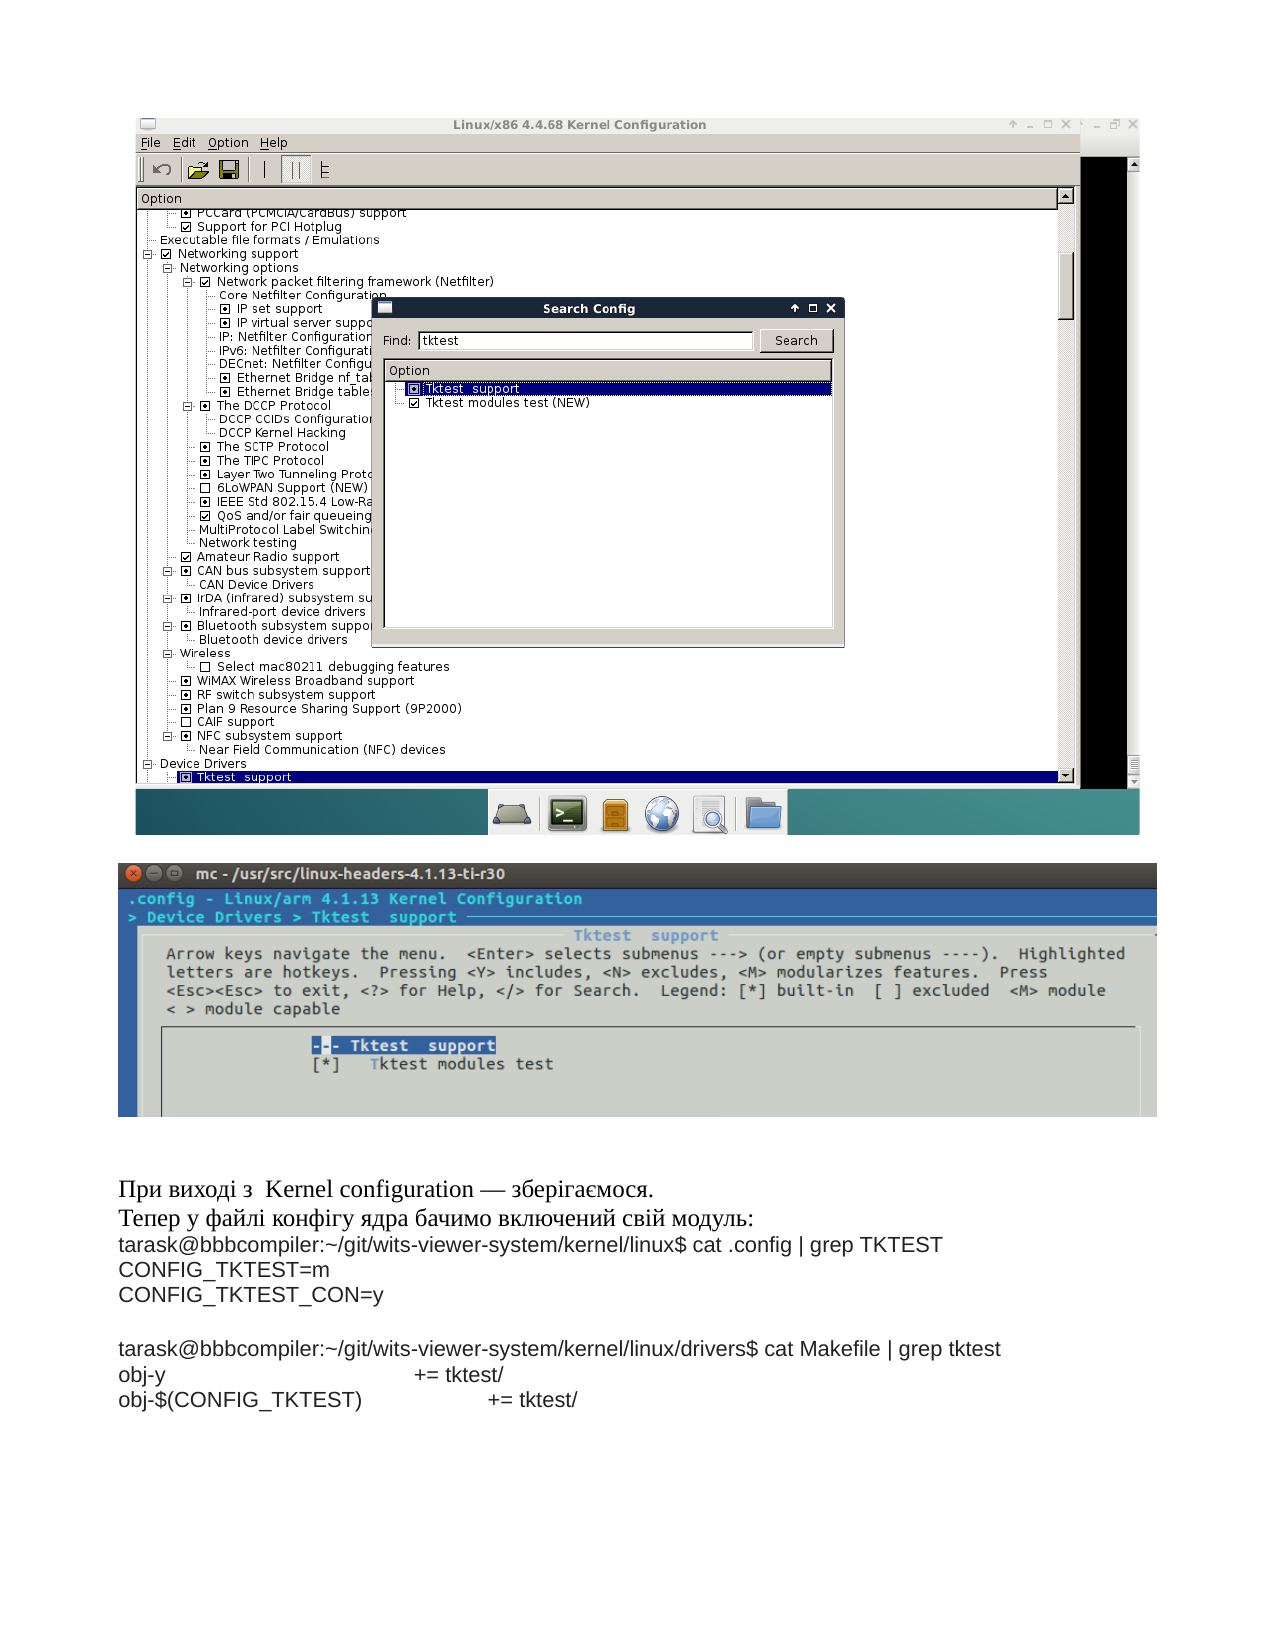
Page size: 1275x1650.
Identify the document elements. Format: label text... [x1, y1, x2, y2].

text tarask@bbbcompiler:~/git/wits-viewer-system/kernel/linux$ cat .config | grep TKTEST [118, 1232, 1157, 1257]
text CONFIG_TKTEST_CON=y [118, 1282, 1157, 1308]
picture [118, 863, 1157, 1117]
text Тепер у файлі конфігу ядра бачимо включений свій модуль: [118, 1203, 1157, 1232]
text CONFIG_TKTEST=m [118, 1257, 1157, 1282]
text tarask@bbbcompiler:~/git/wits-viewer-system/kernel/linux/drivers$ cat Makefile | grep tktest [118, 1336, 1157, 1362]
picture [135, 118, 1140, 835]
text obj-$(CONFIG_TKTEST) += tktest/ [118, 1387, 1157, 1412]
text obj-y += tktest/ [118, 1362, 1157, 1387]
text При виході з Kernel configuration — зберігаємося. [118, 1174, 1157, 1203]
